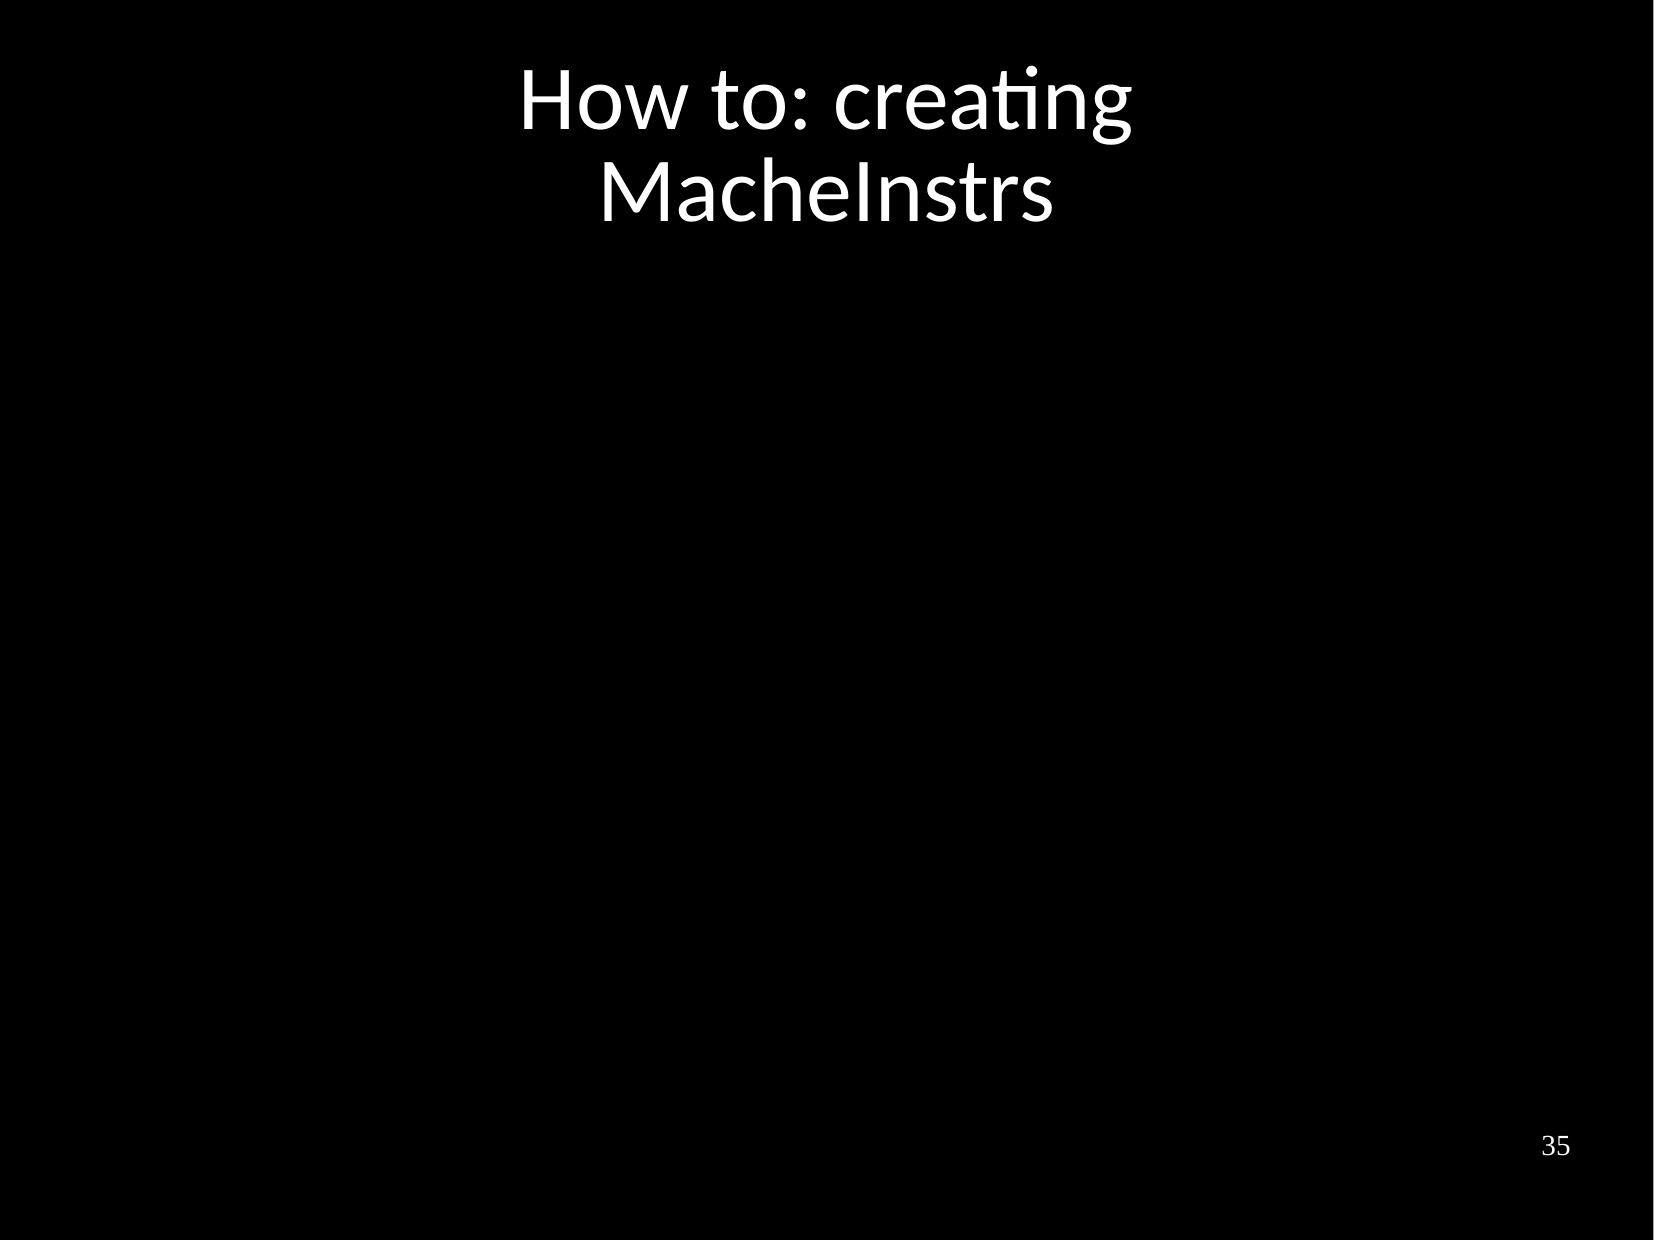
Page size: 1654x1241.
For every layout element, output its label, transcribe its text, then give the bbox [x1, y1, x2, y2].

title How to: creating MacheInstrs [82, 49, 1571, 257]
